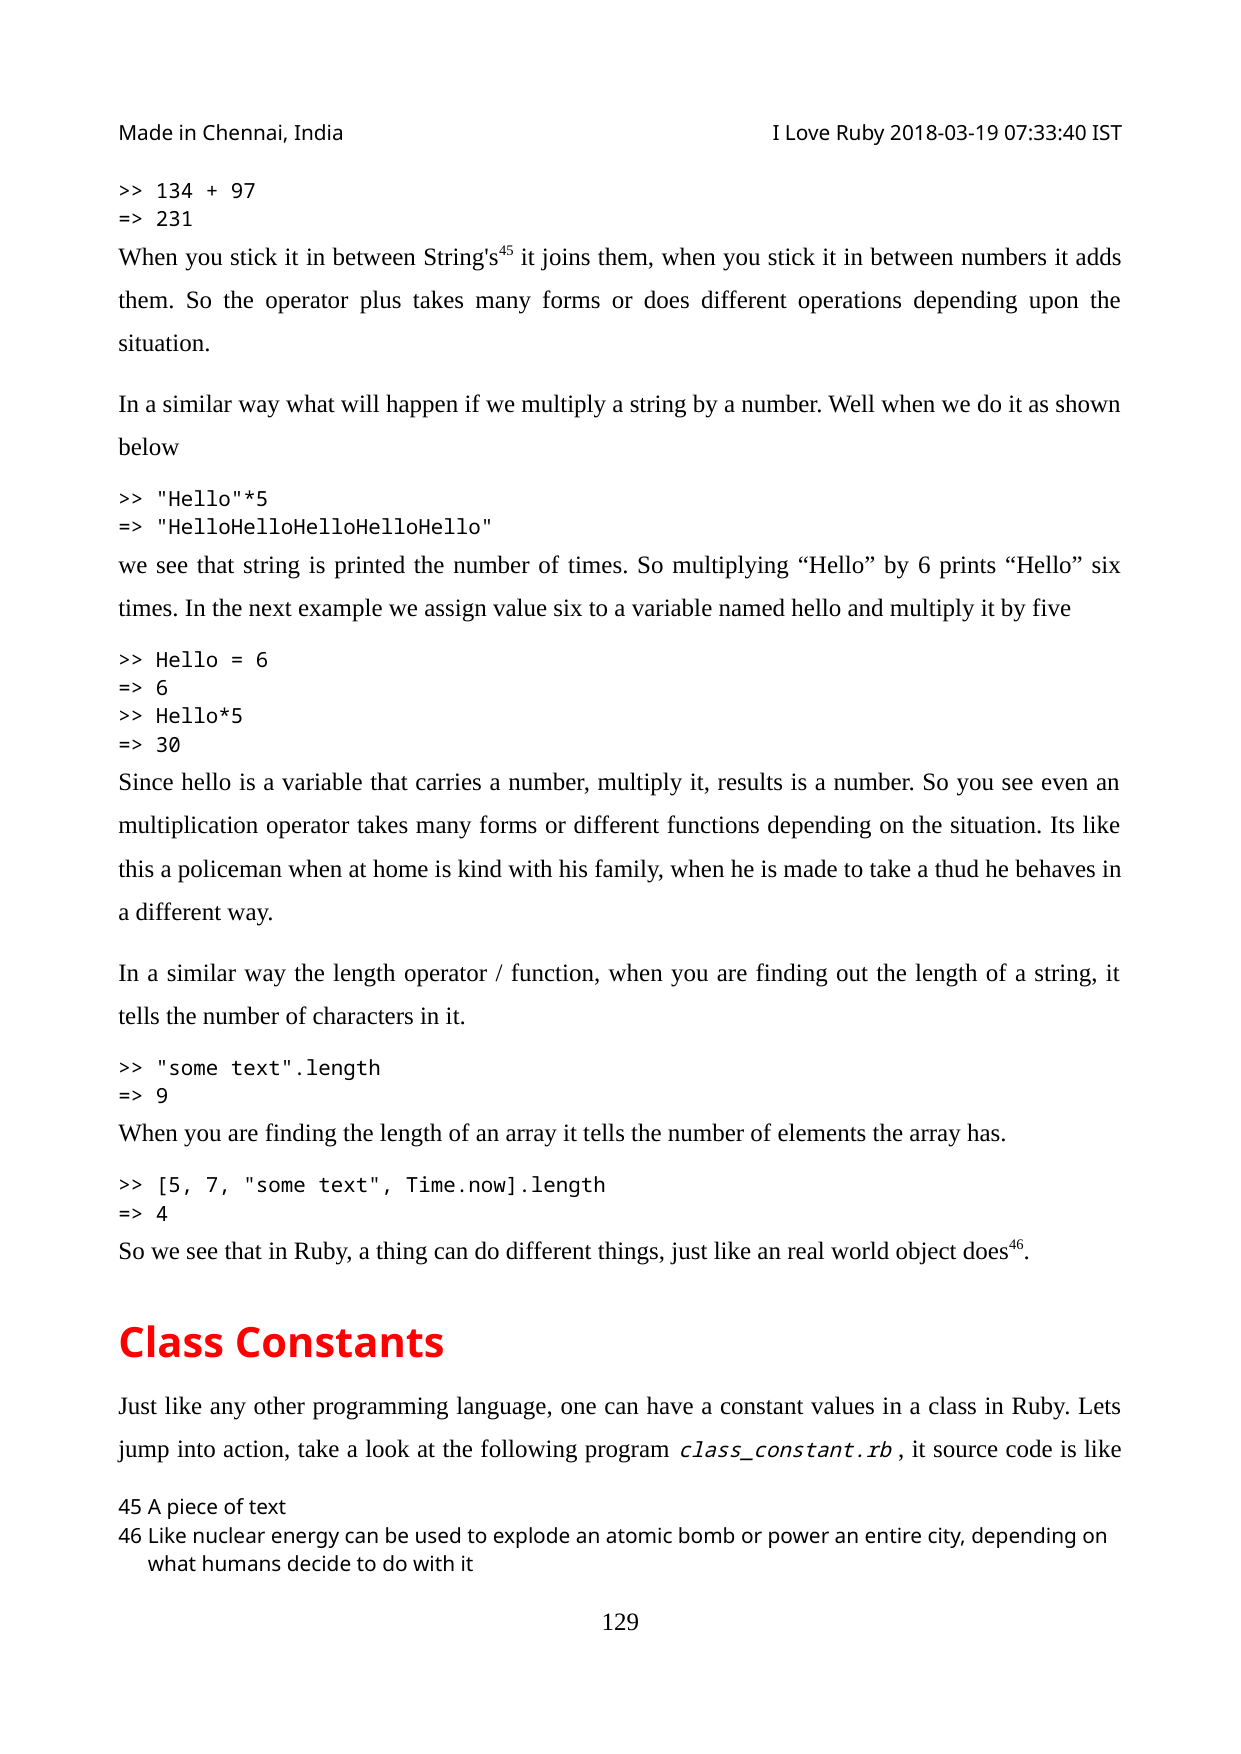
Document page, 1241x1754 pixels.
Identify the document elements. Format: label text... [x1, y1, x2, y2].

text => 4 [118, 1199, 1122, 1227]
text we see that string is printed the number of times. So multiplying “Hello” by 6 prints “Hello” six times. In the next example we assign value six to a variable named hello and multiply it by five [118, 550, 1122, 622]
text => 231 [118, 204, 1122, 233]
text In a similar way what will happen if we multiply a string by a number. Well when we do it as shown below [118, 389, 1122, 461]
text >> 134 + 97 [118, 176, 1122, 204]
text So we see that in Ruby, a thing can do different things, just like an real world object does. [118, 1236, 1122, 1265]
text >> Hello = 6 [118, 645, 1122, 673]
text Like nuclear energy can be used to explode an atomic bomb or power an entire city, depending on what humans decide to do with it [118, 1521, 1122, 1578]
text Since hello is a variable that carries a number, multiply it, results is a number. So you see even an multiplication operator takes many forms or different functions depending on the situation. Its like this a policeman when at home is kind with his family, when he is made to take a thud he behaves in a different way. [118, 767, 1122, 926]
text Just like any other programming language, one can have a constant values in a class in Ruby. Lets jump into action, take a look at the following program class_constant.rb , it source code is like [118, 1391, 1122, 1464]
subtitle Class Constants [118, 1313, 1122, 1370]
text => 9 [118, 1081, 1122, 1109]
text => 30 [118, 730, 1122, 758]
text >> Hello*5 [118, 702, 1122, 730]
text When you stick it in between String's it joins them, when you stick it in between numbers it adds them. So the operator plus takes many forms or does different operations depending upon the situation. [118, 242, 1122, 357]
text => "HelloHelloHelloHelloHello" [118, 512, 1122, 541]
text In a similar way the length operator / function, when you are finding out the length of a string, it tells the number of characters in it. [118, 958, 1122, 1029]
text => 6 [118, 673, 1122, 702]
text >> "Hello"*5 [118, 484, 1122, 512]
text >> [5, 7, "some text", Time.now].length [118, 1170, 1122, 1199]
text When you are finding the length of an array it tells the number of elements the array has. [118, 1118, 1122, 1147]
text A piece of text [118, 1492, 1122, 1521]
text >> "some text".length [118, 1053, 1122, 1081]
